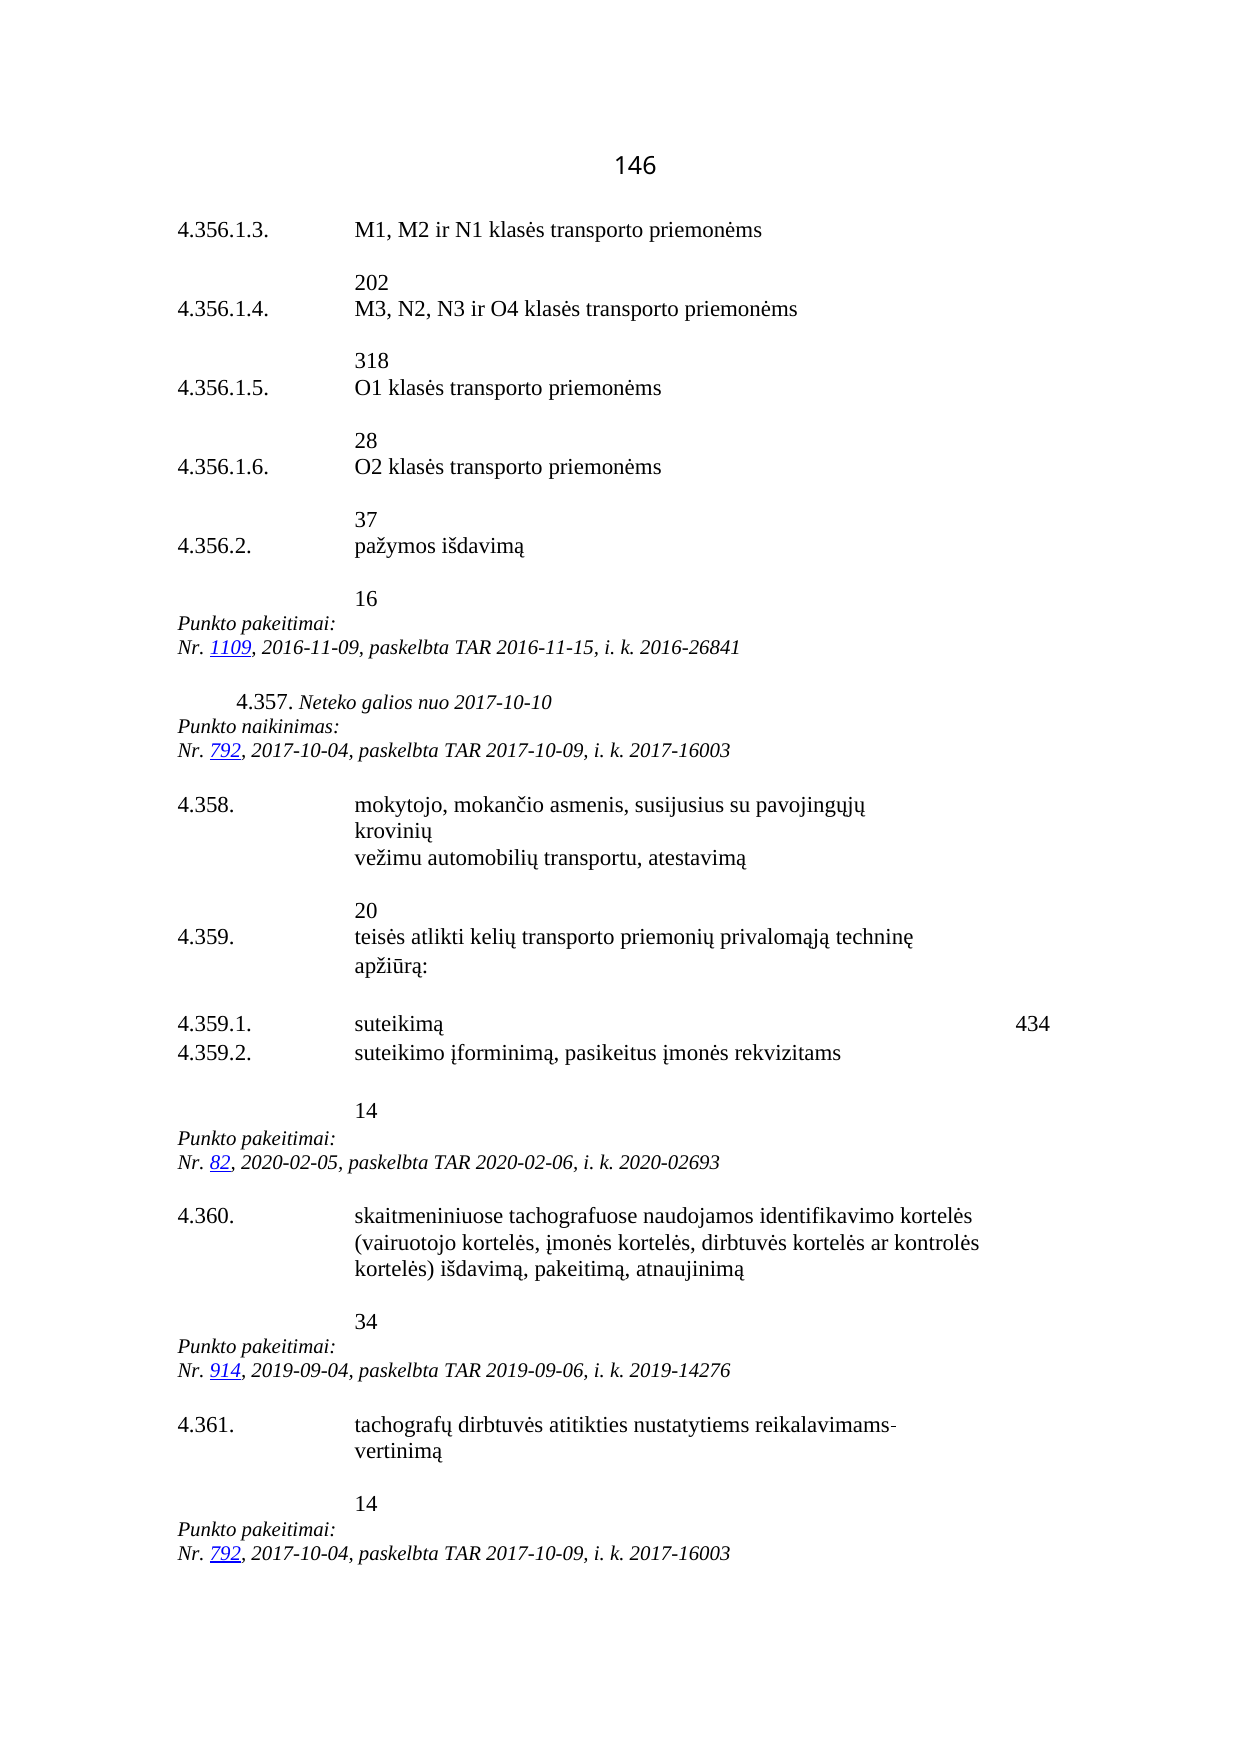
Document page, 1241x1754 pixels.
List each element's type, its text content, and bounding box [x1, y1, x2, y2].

text 4.356.2. pažymos išdavimą 16 [177, 532, 892, 611]
text 4.359. teisės atlikti kelių transporto priemonių privalomąją techninę apžiūrą: [177, 923, 989, 1007]
text Punkto pakeitimai: [177, 1334, 1093, 1358]
text 4.356.1.5. O1 klasės transporto priemonėms 28 [177, 374, 892, 453]
text Nr. 914, 2019-09-04, paskelbta TAR 2019-09-06, i. k. 2019-14276 [177, 1358, 1093, 1382]
text Nr. 792, 2017-10-04, paskelbta TAR 2017-10-09, i. k. 2017-16003 [177, 1541, 1093, 1565]
text 4.359.2. suteikimo įforminimą, pasikeitus įmonės rekvizitams 14 [177, 1039, 1004, 1123]
text Nr. 792, 2017-10-04, paskelbta TAR 2017-10-09, i. k. 2017-16003 [177, 738, 1093, 762]
text vežimu automobilių transportu, atestavimą 20 [354, 844, 945, 923]
text Punkto pakeitimai: [177, 1517, 1093, 1541]
text Punkto pakeitimai: [177, 611, 1093, 635]
text vertinimą 14 [354, 1438, 945, 1517]
text 4.358. mokytojo, mokančio asmenis, susijusius su pavojingųjų krovinių [177, 791, 945, 844]
text 4.356.1.4. M3, N2, N3 ir O4 klasės transporto priemonėms 318 [177, 295, 892, 374]
text 4.356.1.3. M1, M2 ir N1 klasės transporto priemonėms 202 [177, 216, 892, 295]
text 4.361. tachografų dirbtuvės atitikties nustatytiems reikalavimams [177, 1411, 945, 1438]
text Nr. 82, 2020-02-05, paskelbta TAR 2020-02-06, i. k. 2020-02693 [177, 1150, 1093, 1174]
text Punkto naikinimas: [177, 714, 1093, 738]
text Nr. 1109, 2016-11-09, paskelbta TAR 2016-11-15, i. k. 2016-26841 [177, 635, 1093, 659]
text 4.359.1. suteikimą 434 [177, 1010, 1093, 1036]
text 4.356.1.6. O2 klasės transporto priemonėms 37 [177, 453, 892, 532]
text Punkto pakeitimai: [177, 1126, 1093, 1150]
text 4.357. Neteko galios nuo 2017-10-10 [177, 688, 1093, 714]
text 4.360. skaitmeniniuose tachografuose naudojamos identifikavimo kortelės (vairuotojo kortelės, įmonės kortelės, dirbtuvės kortelės ar kontrolės kortelės) išdavimą, pakeitimą, atnaujinimą 34 [177, 1203, 1034, 1334]
